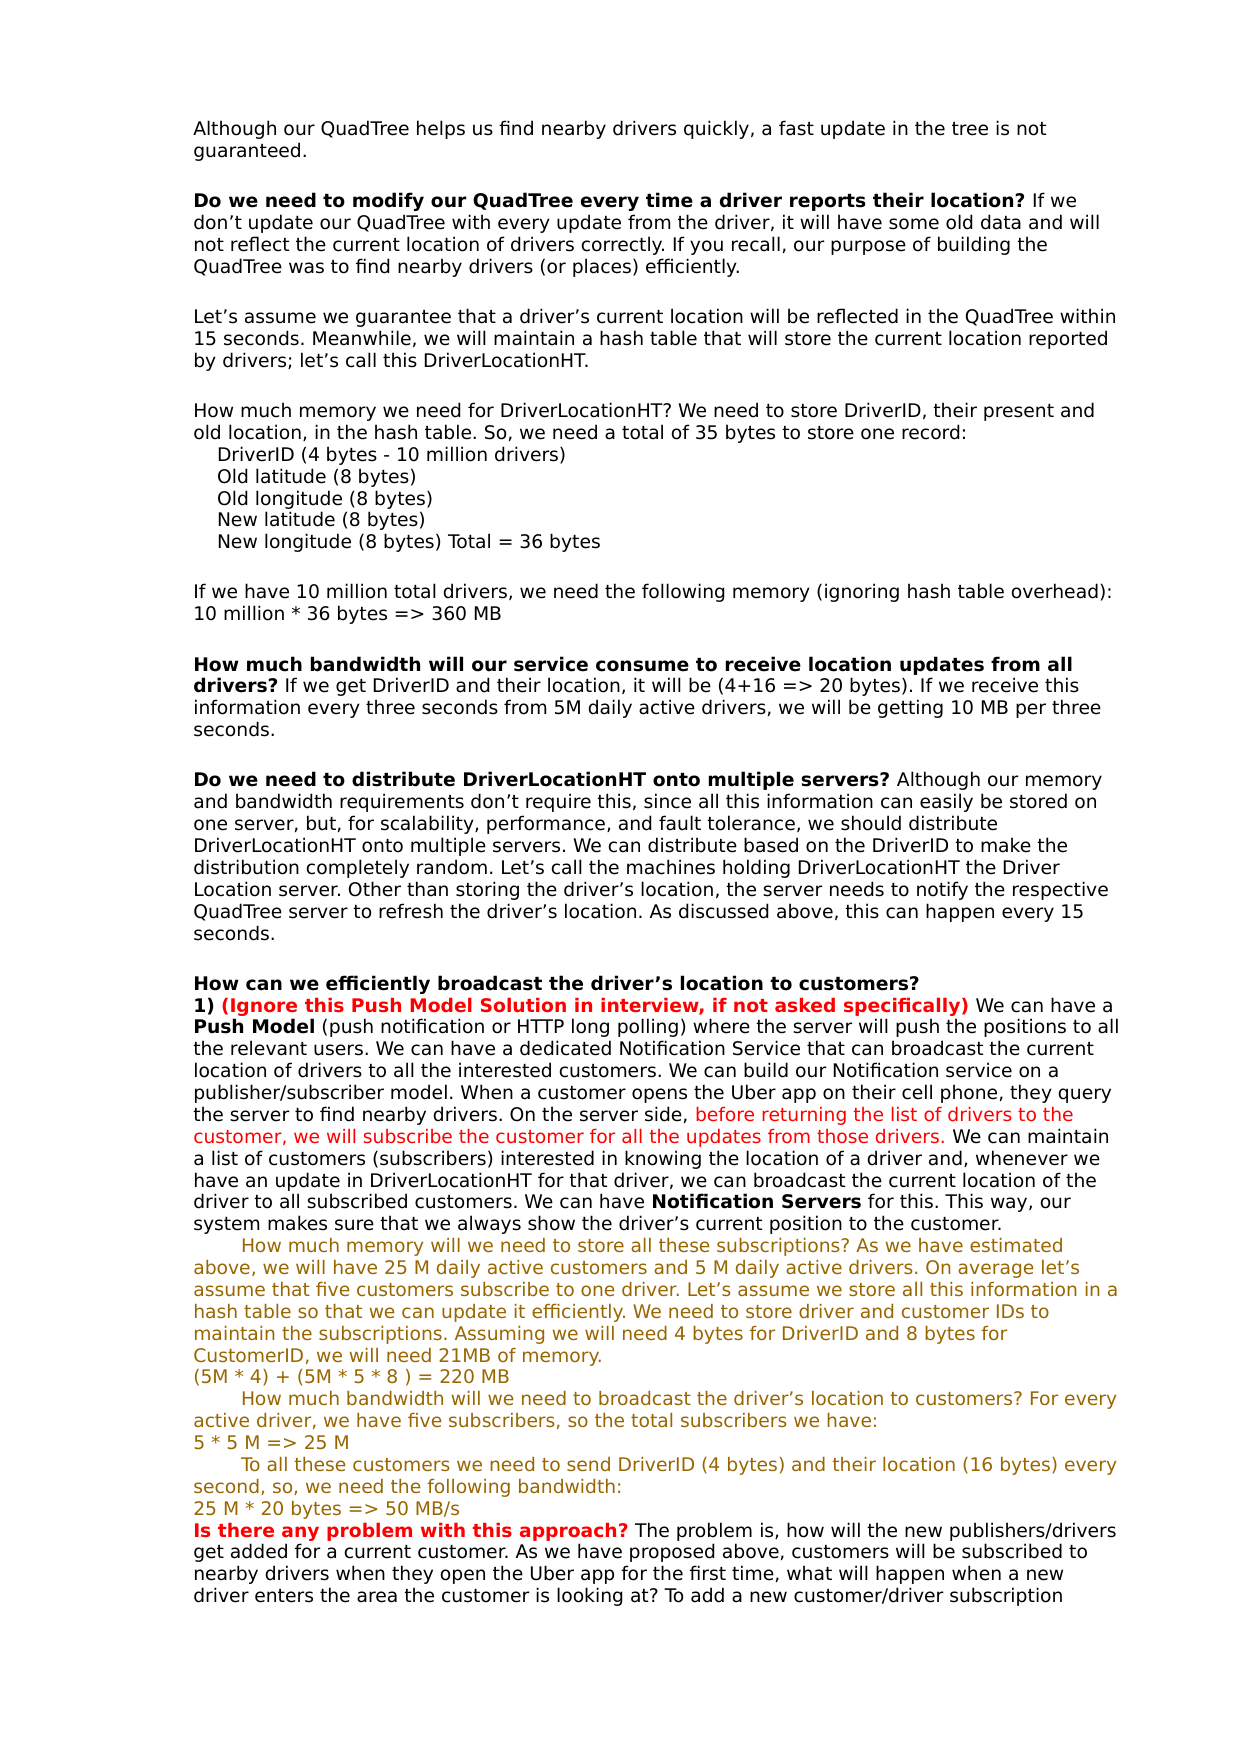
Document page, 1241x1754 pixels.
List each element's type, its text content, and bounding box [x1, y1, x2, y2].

list Let’s assume we guarantee that a driver’s current location will be reflected in the QuadTree within 15 seconds. Meanwhile, we will maintain a hash table that will store the current location reported by drivers; let’s call this DriverLocationHT. [156, 306, 1122, 372]
list Do we need to distribute DriverLocationHT onto multiple servers? Although our memory and bandwidth requirements don’t require this, since all this information can easily be stored on one server, but, for scalability, performance, and fault tolerance, we should distribute DriverLocationHT onto multiple servers. We can distribute based on the DriverID to make the distribution completely random. Let’s call the machines holding DriverLocationHT the Driver Location server. Other than storing the driver’s location, the server needs to notify the respective QuadTree server to refresh the driver’s location. As discussed above, this can happen every 15 seconds. [156, 769, 1122, 944]
list How much bandwidth will we need to broadcast the driver’s location to customers? For every active driver, we have five subscribers, so the total subscribers we have: [156, 1388, 1122, 1432]
list How can we efficiently broadcast the driver’s location to customers? [156, 973, 1122, 994]
list 25 M * 20 bytes => 50 MB/s [156, 1498, 1122, 1519]
list Although our QuadTree helps us find nearby drivers quickly, a fast update in the tree is not guaranteed. [156, 118, 1122, 162]
list 1) (Ignore this Push Model Solution in interview, if not asked specifically) We can have a Push Model (push notification or HTTP long polling) where the server will push the positions to all the relevant users. We can have a dedicated Notification Service that can broadcast the current location of drivers to all the interested customers. We can build our Notification service on a publisher/subscriber model. When a customer opens the Uber app on their cell phone, they query the server to find nearby drivers. On the server side, before returning the list of drivers to the customer, we will subscribe the customer for all the updates from those drivers. We can maintain a list of customers (subscribers) interested in knowing the location of a driver and, whenever we have an update in DriverLocationHT for that driver, we can broadcast the current location of the driver to all subscribed customers. We can have Notification Servers for this. This way, our system makes sure that we always show the driver’s current position to the customer. [156, 994, 1122, 1235]
list How much memory will we need to store all these subscriptions? As we have estimated above, we will have 25 M daily active customers and 5 M daily active drivers. On average let’s assume that five customers subscribe to one driver. Let’s assume we store all this information in a hash table so that we can update it efficiently. We need to store driver and customer IDs to maintain the subscriptions. Assuming we will need 4 bytes for DriverID and 8 bytes for CustomerID, we will need 21MB of memory. [156, 1235, 1122, 1366]
list New longitude (8 bytes) Total = 36 bytes [156, 531, 1122, 553]
list Is there any problem with this approach? The problem is, how will the new publishers/drivers get added for a current customer. As we have proposed above, customers will be subscribed to nearby drivers when they open the Uber app for the first time, what will happen when a new driver enters the area the customer is looking at? To add a new customer/driver subscription [156, 1519, 1122, 1607]
list Old longitude (8 bytes) [156, 487, 1122, 509]
list (5M * 4) + (5M * 5 * 8 ) = 220 MB [156, 1366, 1122, 1388]
list How much bandwidth will our service consume to receive location updates from all drivers? If we get DriverID and their location, it will be (4+16 => 20 bytes). If we receive this information every three seconds from 5M daily active drivers, we will be getting 10 MB per three seconds. [156, 653, 1122, 741]
list Do we need to modify our QuadTree every time a driver reports their location? If we don’t update our QuadTree with every update from the driver, it will have some old data and will not reflect the current location of drivers correctly. If you recall, our purpose of building the QuadTree was to find nearby drivers (or places) efficiently. [156, 190, 1122, 278]
list How much memory we need for DriverLocationHT? We need to store DriverID, their present and old location, in the hash table. So, we need a total of 35 bytes to store one record: [156, 400, 1122, 444]
list Old latitude (8 bytes) [156, 466, 1122, 487]
list New latitude (8 bytes) [156, 509, 1122, 531]
list If we have 10 million total drivers, we need the following memory (ignoring hash table overhead): [156, 581, 1122, 603]
list 5 * 5 M => 25 M [156, 1432, 1122, 1454]
list DriverID (4 bytes - 10 million drivers) [156, 444, 1122, 466]
list 10 million * 36 bytes => 360 MB [156, 603, 1122, 625]
list To all these customers we need to send DriverID (4 bytes) and their location (16 bytes) every second, so, we need the following bandwidth: [156, 1454, 1122, 1498]
